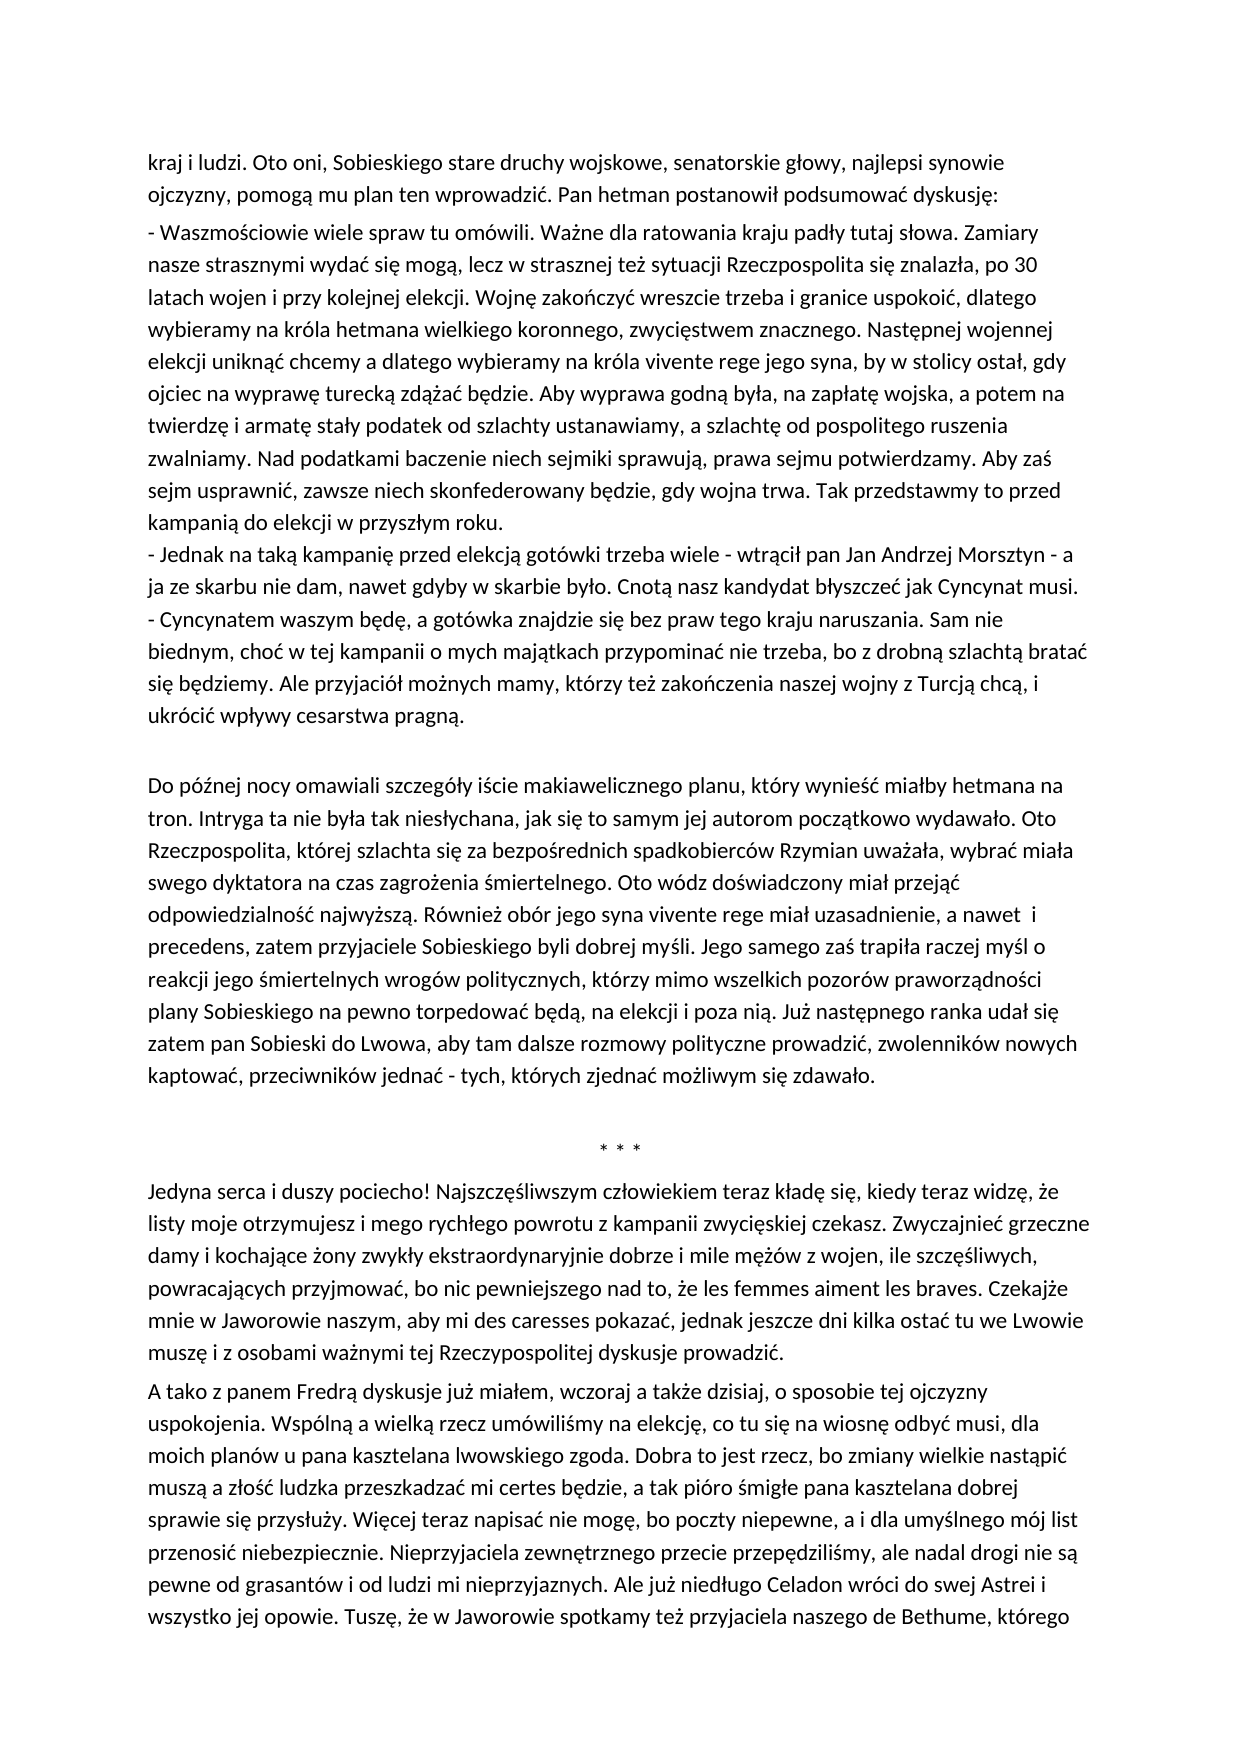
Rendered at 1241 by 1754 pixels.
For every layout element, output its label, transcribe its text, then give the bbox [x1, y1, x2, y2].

text kraj i ludzi. Oto oni, Sobieskiego stare druchy wojskowe, senatorskie głowy, najlepsi synowie ojczyzny, pomogą mu plan ten wprowadzić. Pan hetman postanowił podsumować dyskusję: [148, 148, 1093, 208]
text - Jednak na taką kampanię przed elekcją gotówki trzeba wiele - wtrącił pan Jan Andrzej Morsztyn - a ja ze skarbu nie dam, nawet gdyby w skarbie było. Cnotą nasz kandydat błyszczeć jak Cyncynat musi. [148, 540, 1093, 601]
text A tako z panem Fredrą dyskusje już miałem, wczoraj a także dzisiaj, o sposobie tej ojczyzny uspokojenia. Wspólną a wielką rzecz umówiliśmy na elekcję, co tu się na wiosnę odbyć musi, dla moich planów u pana kasztelana lwowskiego zgoda. Dobra to jest rzecz, bo zmiany wielkie nastąpić muszą a złość ludzka przeszkadzać mi certes będzie, a tak pióro śmigłe pana kasztelana dobrej sprawie się przysłuży. Więcej teraz napisać nie mogę, bo poczty niepewne, a i dla umyślnego mój list przenosić niebezpiecznie. Nieprzyjaciela zewnętrznego przecie przepędziliśmy, ale nadal drogi nie są pewne od grasantów i od ludzi mi nieprzyjaznych. Ale już niedługo Celadon wróci do swej Astrei i wszystko jej opowie. Tuszę, że w Jaworowie spotkamy też przyjaciela naszego de Bethume, którego [148, 1377, 1093, 1630]
text Do późnej nocy omawiali szczegóły iście makiawelicznego planu, który wynieść miałby hetmana na tron. Intryga ta nie była tak niesłychana, jak się to samym jej autorom początkowo wydawało. Oto Rzeczpospolita, której szlachta się za bezpośrednich spadkobierców Rzymian uważała, wybrać miała swego dyktatora na czas zagrożenia śmiertelnego. Oto wódz doświadczony miał przejąć odpowiedzialność najwyższą. Również obór jego syna vivente rege miał uzasadnienie, a nawet i precedens, zatem przyjaciele Sobieskiego byli dobrej myśli. Jego samego zaś trapiła raczej myśl o reakcji jego śmiertelnych wrogów politycznych, którzy mimo wszelkich pozorów praworządności plany Sobieskiego na pewno torpedować będą, na elekcji i poza nią. Już następnego ranka udał się zatem pan Sobieski do Lwowa, aby tam dalsze rozmowy polityczne prowadzić, zwolenników nowych kaptować, przeciwników jednać - tych, których zjednać możliwym się zdawało. [148, 772, 1093, 1089]
text * * * [148, 1138, 1093, 1167]
text - Cyncynatem waszym będę, a gotówka znajdzie się bez praw tego kraju naruszania. Sam nie biednym, choć w tej kampanii o mych majątkach przypominać nie trzeba, bo z drobną szlachtą bratać się będziemy. Ale przyjaciół możnych mamy, którzy też zakończenia naszej wojny z Turcją chcą, i ukrócić wpływy cesarstwa pragną. [148, 605, 1093, 729]
text - Waszmościowie wiele spraw tu omówili. Ważne dla ratowania kraju padły tutaj słowa. Zamiary nasze strasznymi wydać się mogą, lecz w strasznej też sytuacji Rzeczpospolita się znalazła, po 30 latach wojen i przy kolejnej elekcji. Wojnę zakończyć wreszcie trzeba i granice uspokoić, dlatego wybieramy na króla hetmana wielkiego koronnego, zwycięstwem znacznego. Następnej wojennej elekcji uniknąć chcemy a dlatego wybieramy na króla vivente rege jego syna, by w stolicy ostał, gdy ojciec na wyprawę turecką zdążać będzie. Aby wyprawa godną była, na zapłatę wojska, a potem na twierdzę i armatę stały podatek od szlachty ustanawiamy, a szlachtę od pospolitego ruszenia zwalniamy. Nad podatkami baczenie niech sejmiki sprawują, prawa sejmu potwierdzamy. Aby zaś sejm usprawnić, zawsze niech skonfederowany będzie, gdy wojna trwa. Tak przedstawmy to przed kampanią do elekcji w przyszłym roku. [148, 218, 1093, 536]
text Jedyna serca i duszy pociecho! Najszczęśliwszym człowiekiem teraz kładę się, kiedy teraz widzę, że listy moje otrzymujesz i mego rychłego powrotu z kampanii zwycięskiej czekasz. Zwyczajnieć grzeczne damy i kochające żony zwykły ekstraordynaryjnie dobrze i mile mężów z wojen, ile szczęśliwych, powracających przyjmować, bo nic pewniejszego nad to, że les femmes aiment les braves. Czekajże mnie w Jaworowie naszym, aby mi des caresses pokazać, jednak jeszcze dni kilka ostać tu we Lwowie muszę i z osobami ważnymi tej Rzeczypospolitej dyskusje prowadzić. [148, 1177, 1093, 1366]
